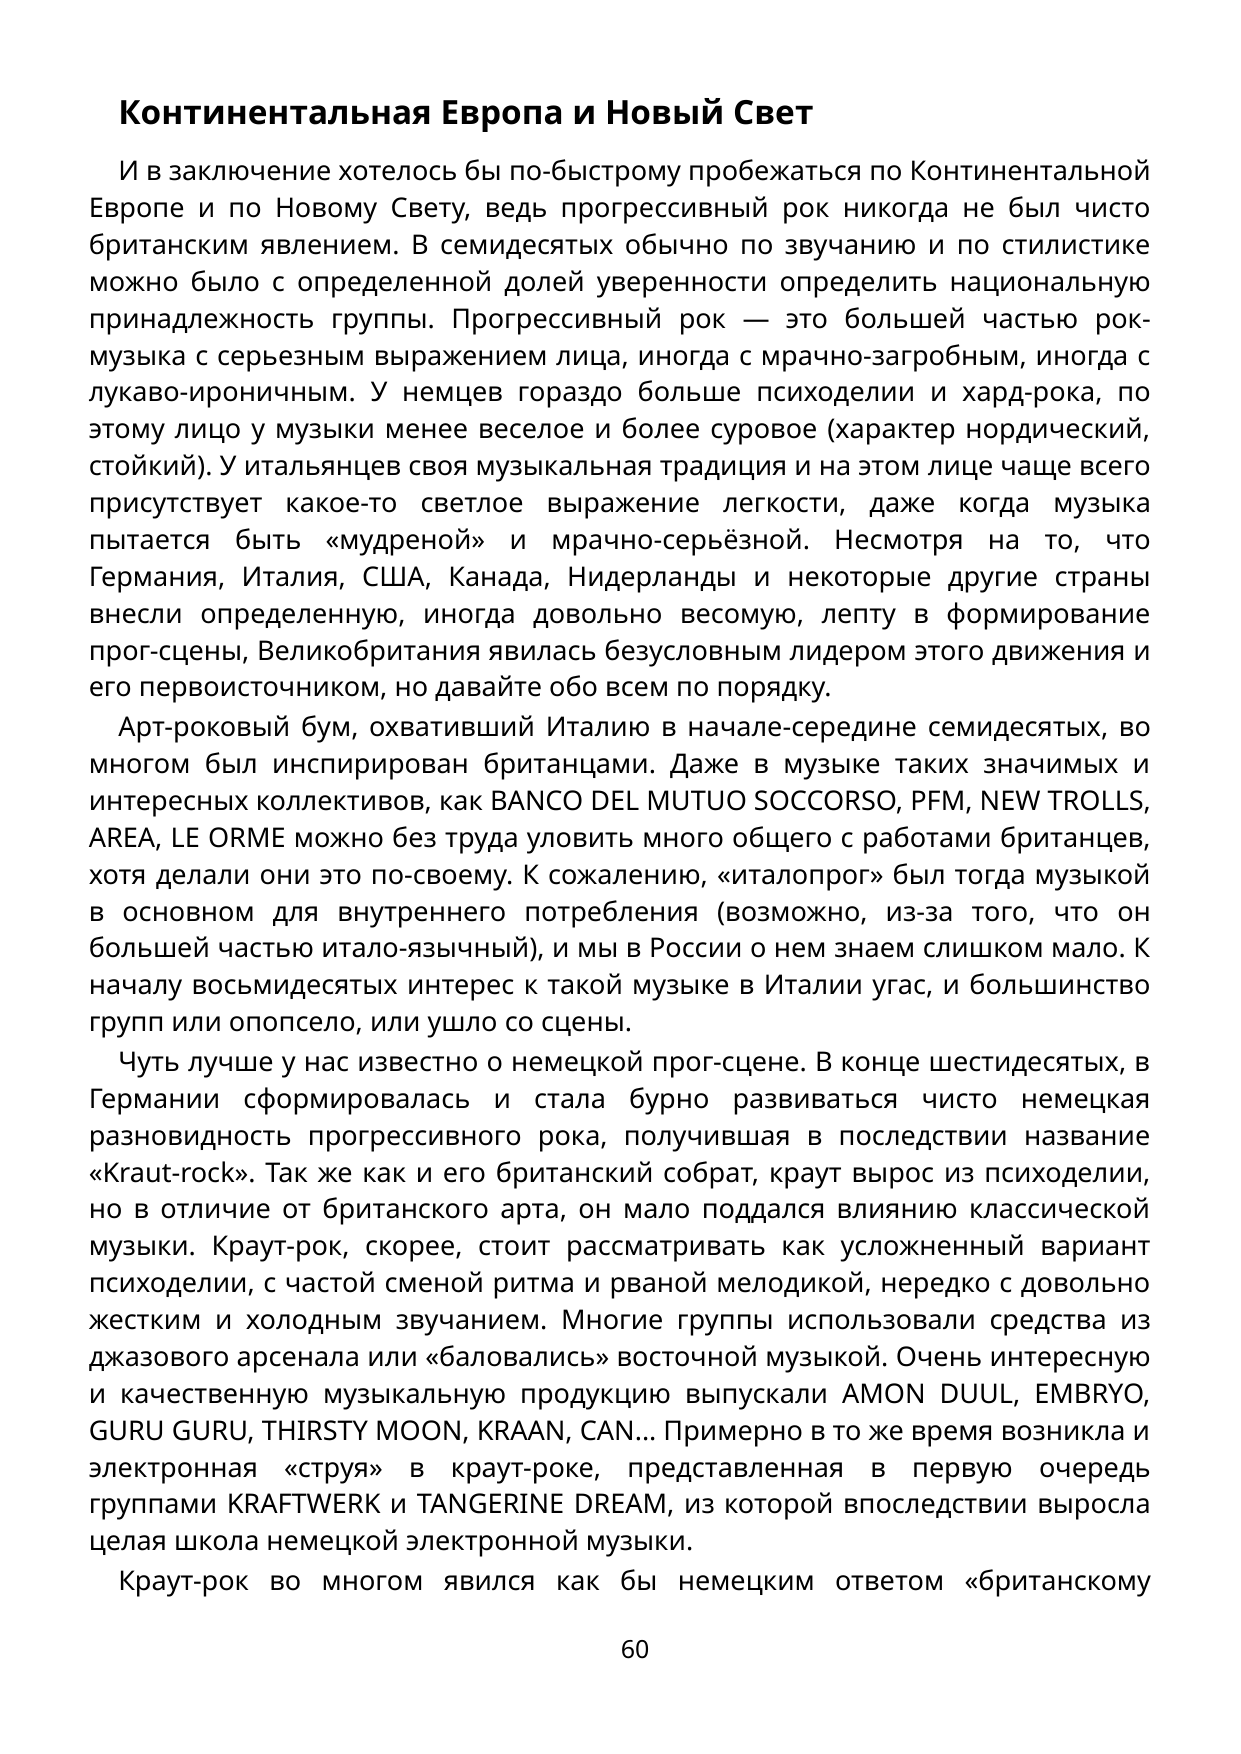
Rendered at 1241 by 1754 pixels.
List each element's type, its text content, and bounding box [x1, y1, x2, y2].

text Краут-рок во многом явился как бы немецким ответом «британскому [88, 1562, 1152, 1598]
text Чуть лучше у нас известно о немецкой прог-сцене. В конце шестидесятых, в Германии сформировалась и стала бурно развиваться чисто немецкая разновидность прогрессивного рока, получившая в последствии название «Kraut-rock». Так же как и его британский собрат, краут вырос из психоделии, но в отличие от британского арта, он мало поддался влиянию классической музыки. Краут-рок, скорее, стоит рассматривать как усложненный вариант психоделии, с частой сменой ритма и рваной мелодикой, нередко с довольно жестким и холодным звучанием. Многие группы использовали средства из джазового арсенала или «баловались» восточной музыкой. Очень интересную и качественную музыкальную продукцию выпускали AMON DUUL, EMBRYO, GURU GURU, THIRSTY MOON, KRAAN, CAN... Примерно в то же время возникла и электронная «струя» в краут-роке, представленная в первую очередь группами KRAFTWERK и TANGERINE DREAM, из которой впоследствии выросла целая школа немецкой электронной музыки. [88, 1042, 1152, 1559]
subtitle Континентальная Европа и Новый Свет [118, 88, 1152, 134]
text Арт-роковый бум, охвативший Италию в начале-середине семидесятых, во многом был инспирирован британцами. Даже в музыке таких значимых и интересных коллективов, как BANCO DEL MUTUO SOCCORSO, PFM, NEW TROLLS, AREA, LE ORME можно без труда уловить много общего с работами британцев, хотя делали они это по-своему. К сожалению, «италопрог» был тогда музыкой в основном для внутреннего потребления (возможно, из-за того, что он большей частью итало-язычный), и мы в России о нем знаем слишком мало. К началу восьмидесятых интерес к такой музыке в Италии угас, и большинство групп или опопсело, или ушло со сцены. [88, 708, 1152, 1039]
text И в заключение хотелось бы по-быстрому пробежаться по Континентальной Европе и по Новому Свету, ведь прогрессивный рок никогда не был чисто британским явлением. В семидесятых обычно по звучанию и по стилистике можно было с определенной долей уверенности определить национальную принадлежность группы. Прогрессивный рок — это большей частью рок-музыка с серьезным выражением лица, иногда с мрачно-загробным, иногда с лукаво-ироничным. У немцев гораздо больше психоделии и хард-рока, по этому лицо у музыки менее веселое и более суровое (характер нордический, стойкий). У итальянцев своя музыкальная традиция и на этом лице чаще всего присутствует какое-то светлое выражение легкости, даже когда музыка пытается быть «мудреной» и мрачно-серьёзной. Несмотря на то, что Германия, Италия, США, Канада, Нидерланды и некоторые другие страны внесли определенную, иногда довольно весомую, лепту в формирование прог-сцены, Великобритания явилась безусловным лидером этого движения и его первоисточником, но давайте обо всем по порядку. [88, 152, 1152, 705]
